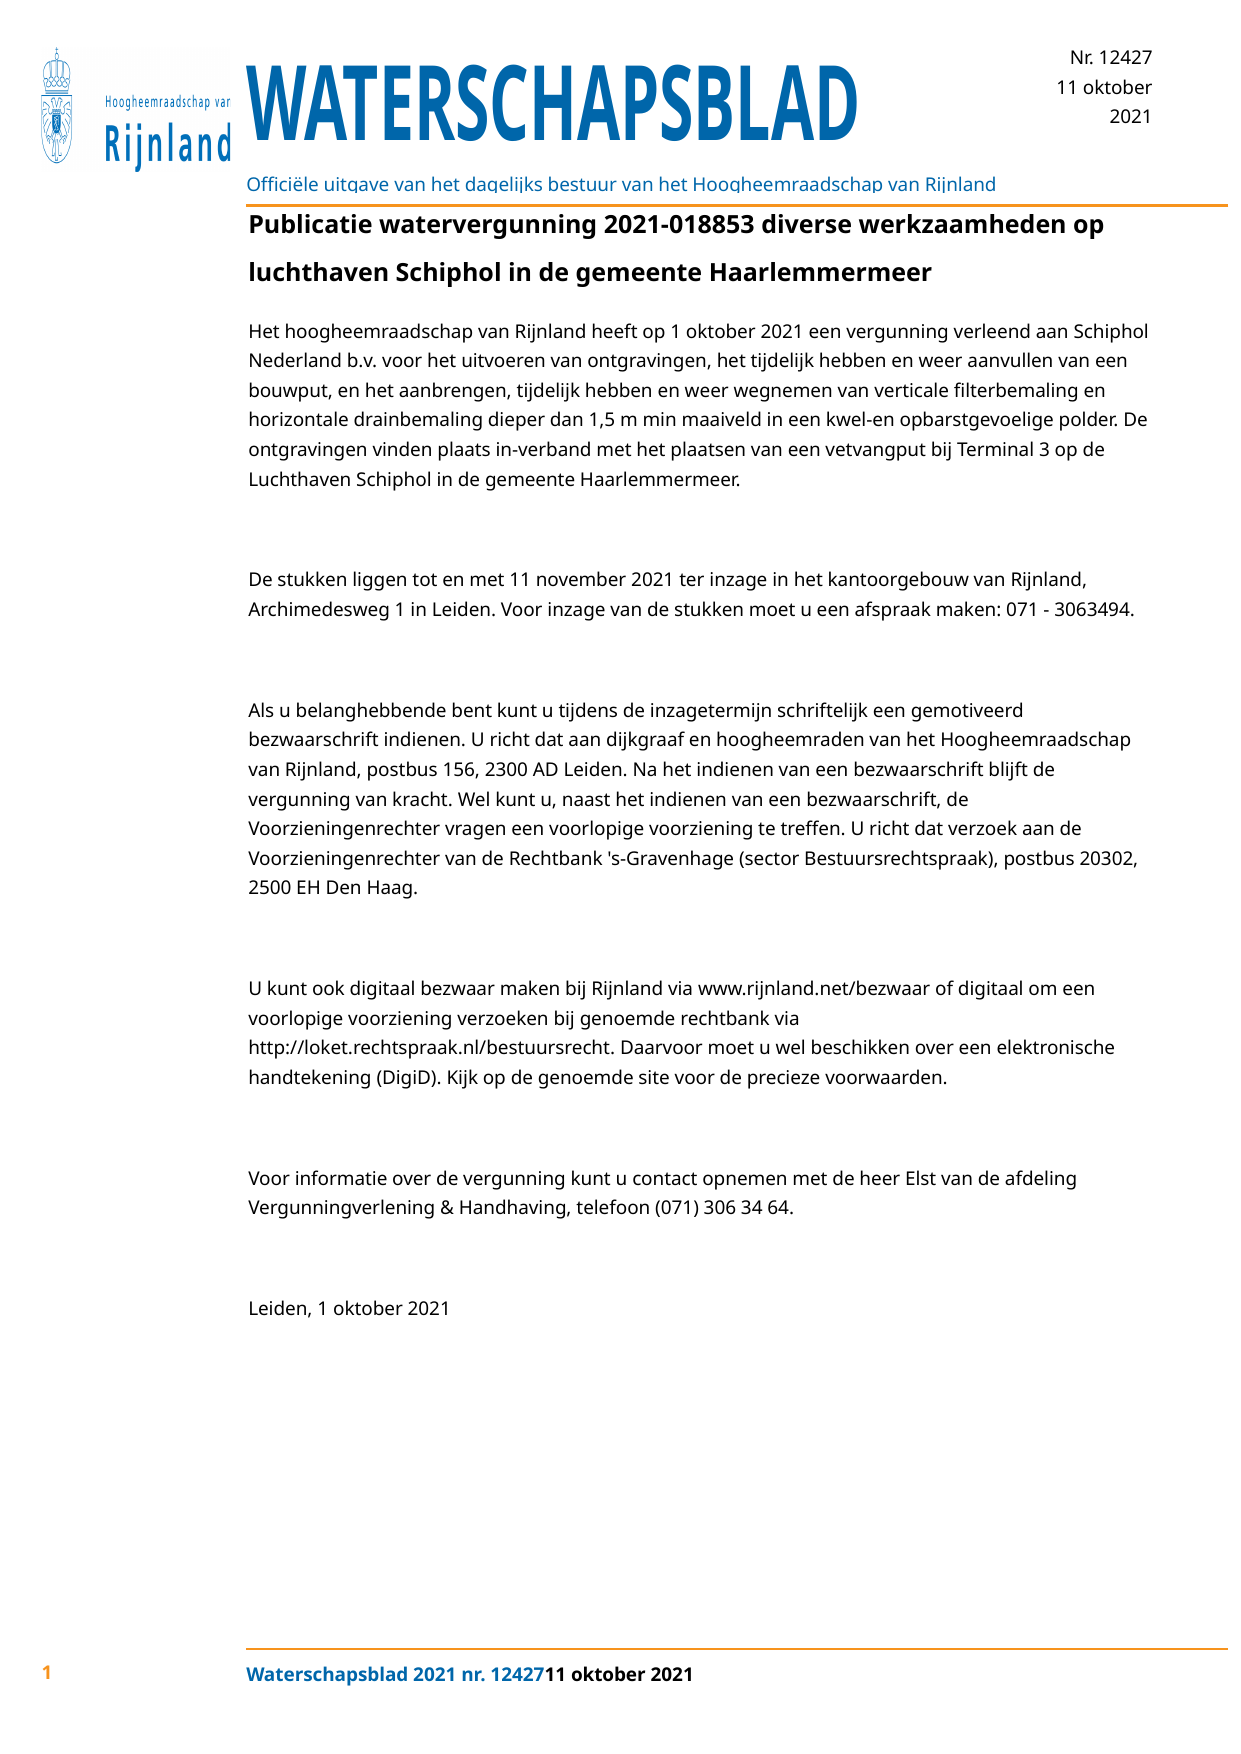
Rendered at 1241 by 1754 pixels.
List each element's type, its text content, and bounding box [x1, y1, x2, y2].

text Als u belanghebbende bent kunt u tijdens de inzagetermijn schriftelijk een gemotiveerd bezwaarschrift indienen. U richt dat aan dijkgraaf en hoogheemraden van het Hoogheemraadschap van Rijnland, postbus 156, 2300 AD Leiden. Na het indienen van een bezwaarschrift blijft de vergunning van kracht. Wel kunt u, naast het indienen van een bezwaarschrift, de Voorzieningenrechter vragen een voorlopige voorziening te treffen. U richt dat verzoek aan de Voorzieningenrechter van de Rechtbank 's-Gravenhage (sector Bestuursrechtspraak), postbus 20302, 2500 EH Den Haag. [248, 697, 1152, 900]
text U kunt ook digitaal bezwaar maken bij Rijnland via www.rijnland.net/bezwaar of digitaal om een voorlopige voorziening verzoeken bij genoemde rechtbank via http://loket.rechtspraak.nl/bestuursrecht. Daarvoor moet u wel beschikken over een elektronische handtekening (DigiD). Kijk op de genoemde site voor de precieze voorwaarden. [248, 975, 1152, 1090]
text De stukken liggen tot en met 11 november 2021 ter inzage in het kantoorgebouw van Rijnland, Archimedesweg 1 in Leiden. Voor inzage van de stukken moet u een afspraak maken: 071 - 3063494. [248, 567, 1152, 622]
text Leiden, 1 oktober 2021 [248, 1295, 1152, 1321]
text Het hoogheemraadschap van Rijnland heeft op 1 oktober 2021 een vergunning verleend aan Schiphol Nederland b.v. voor het uitvoeren van ontgravingen, het tijdelijk hebben en weer aanvullen van een bouwput, en het aanbrengen, tijdelijk hebben en weer wegnemen van verticale filterbemaling en horizontale drainbemaling dieper dan 1,5 m min maaiveld in een kwel-en opbarstgevoelige polder. De ontgravingen vinden plaats in-verband met het plaatsen van een vetvangput bij Terminal 3 op de Luchthaven Schiphol in de gemeente Haarlemmermeer. [248, 318, 1152, 492]
text Voor informatie over de vergunning kunt u contact opnemen met de heer Elst van de afdeling Vergunningverlening & Handhaving, telefoon (071) 306 34 64. [248, 1165, 1152, 1220]
picture [41, 47, 231, 172]
text Publicatie watervergunning 2021-018853 diverse werkzaamheden op luchthaven Schiphol in de gemeente Haarlemmermeer [248, 207, 1152, 288]
